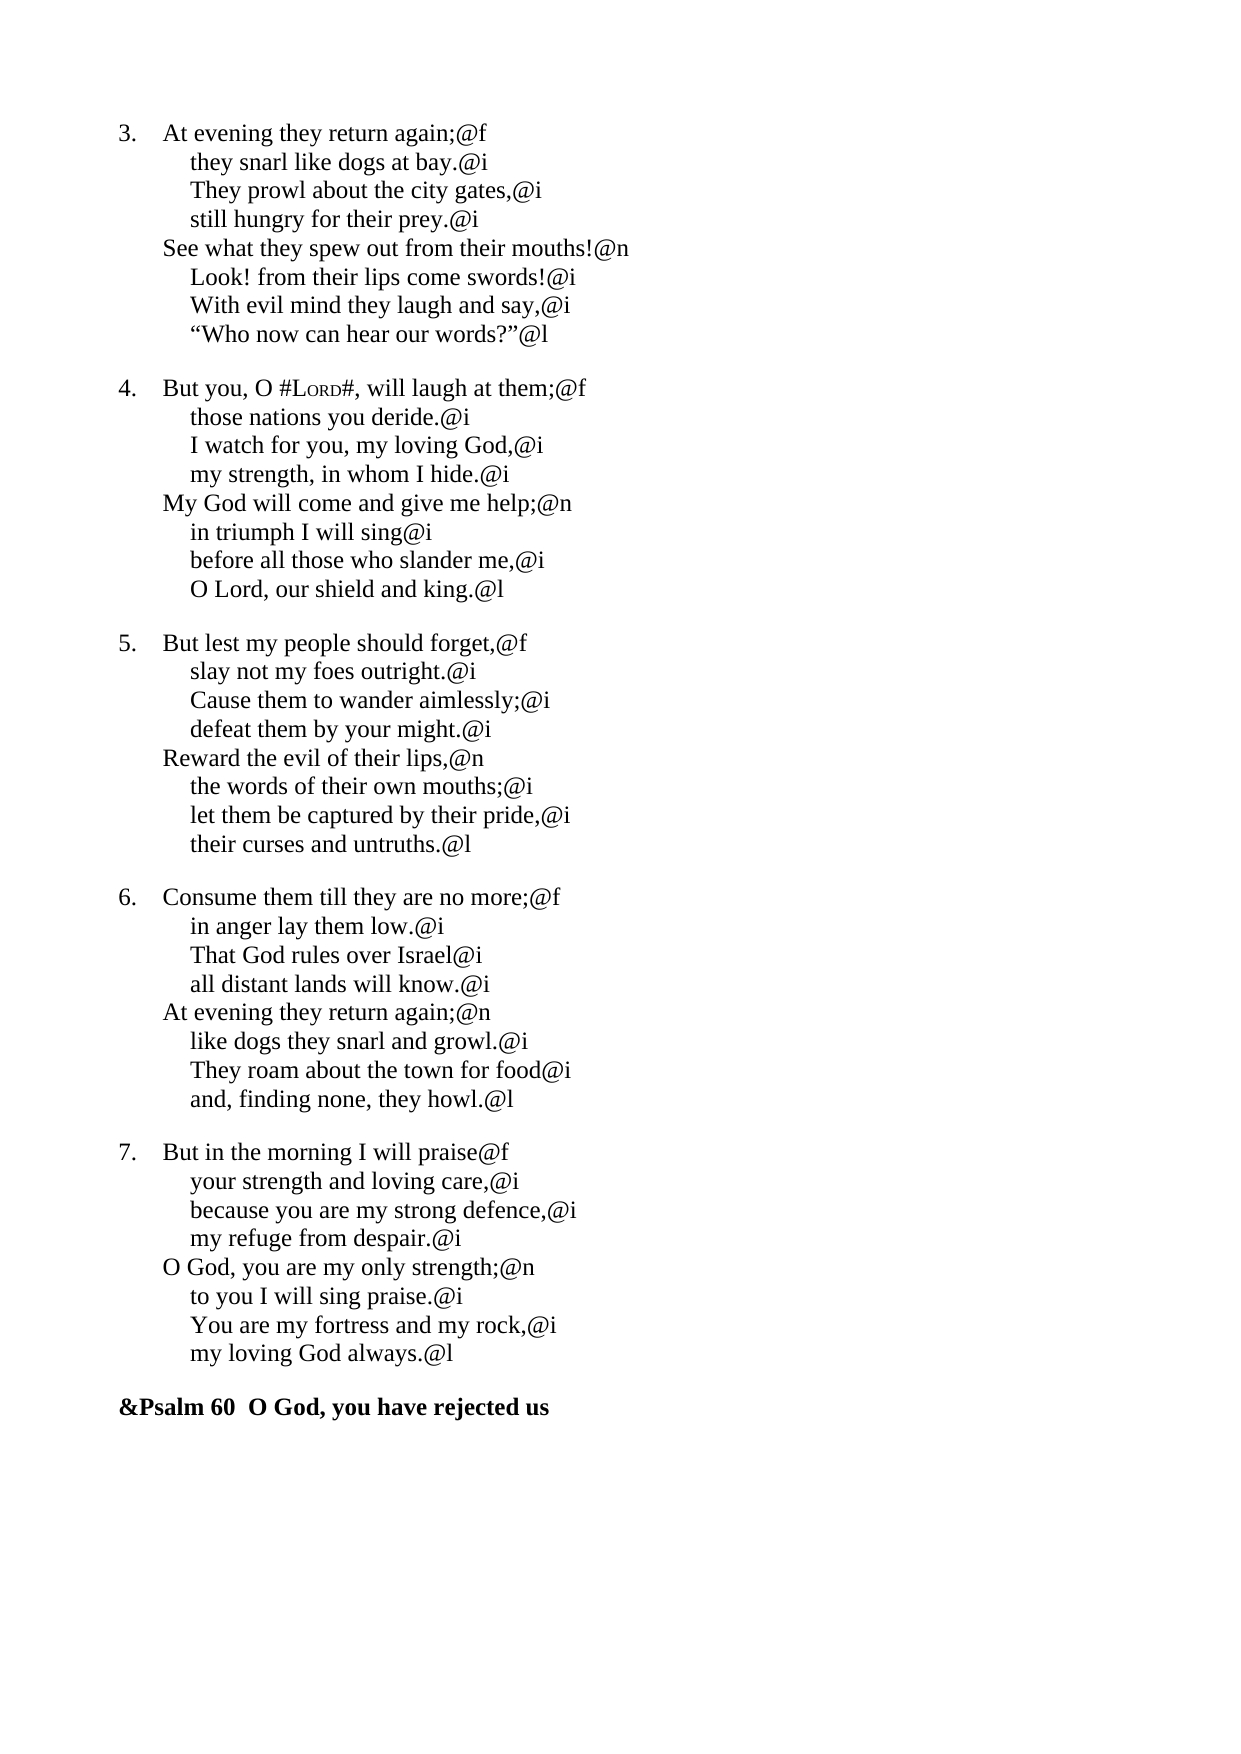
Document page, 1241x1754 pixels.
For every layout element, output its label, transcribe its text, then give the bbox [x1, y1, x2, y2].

text defeat them by your might.@i [171, 714, 1122, 743]
text That God rules over Israel@i [171, 940, 1122, 969]
text like dogs they snarl and growl.@i [171, 1026, 1122, 1055]
text 4. But you, O #Lord#, will laugh at them;@f [118, 373, 1122, 402]
text 7. But in the morning I will praise@f [118, 1137, 1122, 1166]
text They prowl about the city gates,@i [171, 176, 1122, 204]
text I watch for you, my loving God,@i [171, 430, 1122, 459]
text my strength, in whom I hide.@i [171, 459, 1122, 488]
text those nations you deride.@i [171, 402, 1122, 430]
text O Lord, our shield and king.@l [171, 574, 1122, 603]
text your strength and loving care,@i [171, 1166, 1122, 1195]
text 6. Consume them till they are no more;@f [118, 882, 1122, 911]
text 3. At evening they return again;@f [118, 118, 1122, 147]
text their curses and untruths.@l [171, 829, 1122, 858]
text With evil mind they laugh and say,@i [171, 291, 1122, 319]
text My God will come and give me help;@n [162, 488, 1122, 517]
text Reward the evil of their lips,@n [162, 743, 1122, 771]
text my refuge from despair.@i [171, 1223, 1122, 1252]
text At evening they return again;@n [162, 997, 1122, 1026]
text all distant lands will know.@i [171, 969, 1122, 997]
text Look! from their lips come swords!@i [171, 262, 1122, 291]
text 5. But lest my people should forget,@f [118, 628, 1122, 656]
text Cause them to wander aimlessly;@i [171, 685, 1122, 714]
text the words of their own mouths;@i [171, 771, 1122, 800]
text they snarl like dogs at bay.@i [171, 147, 1122, 176]
text slay not my foes outright.@i [171, 656, 1122, 685]
text still hungry for their prey.@i [171, 204, 1122, 233]
text in triumph I will sing@i [171, 517, 1122, 545]
text See what they spew out from their mouths!@n [162, 233, 1122, 262]
text O God, you are my only strength;@n [162, 1252, 1122, 1281]
text You are my fortress and my rock,@i [171, 1310, 1122, 1338]
text “Who now can hear our words?”@l [171, 319, 1122, 348]
text my loving God always.@l [171, 1338, 1122, 1367]
text let them be captured by their pride,@i [171, 800, 1122, 829]
text They roam about the town for food@i [171, 1055, 1122, 1084]
text before all those who slander me,@i [171, 545, 1122, 574]
text because you are my strong defence,@i [171, 1195, 1122, 1223]
subtitle &Psalm 60 O God, you have rejected us [118, 1392, 1122, 1421]
text to you I will sing praise.@i [171, 1281, 1122, 1310]
text in anger lay them low.@i [171, 911, 1122, 940]
text and, finding none, they howl.@l [171, 1084, 1122, 1112]
